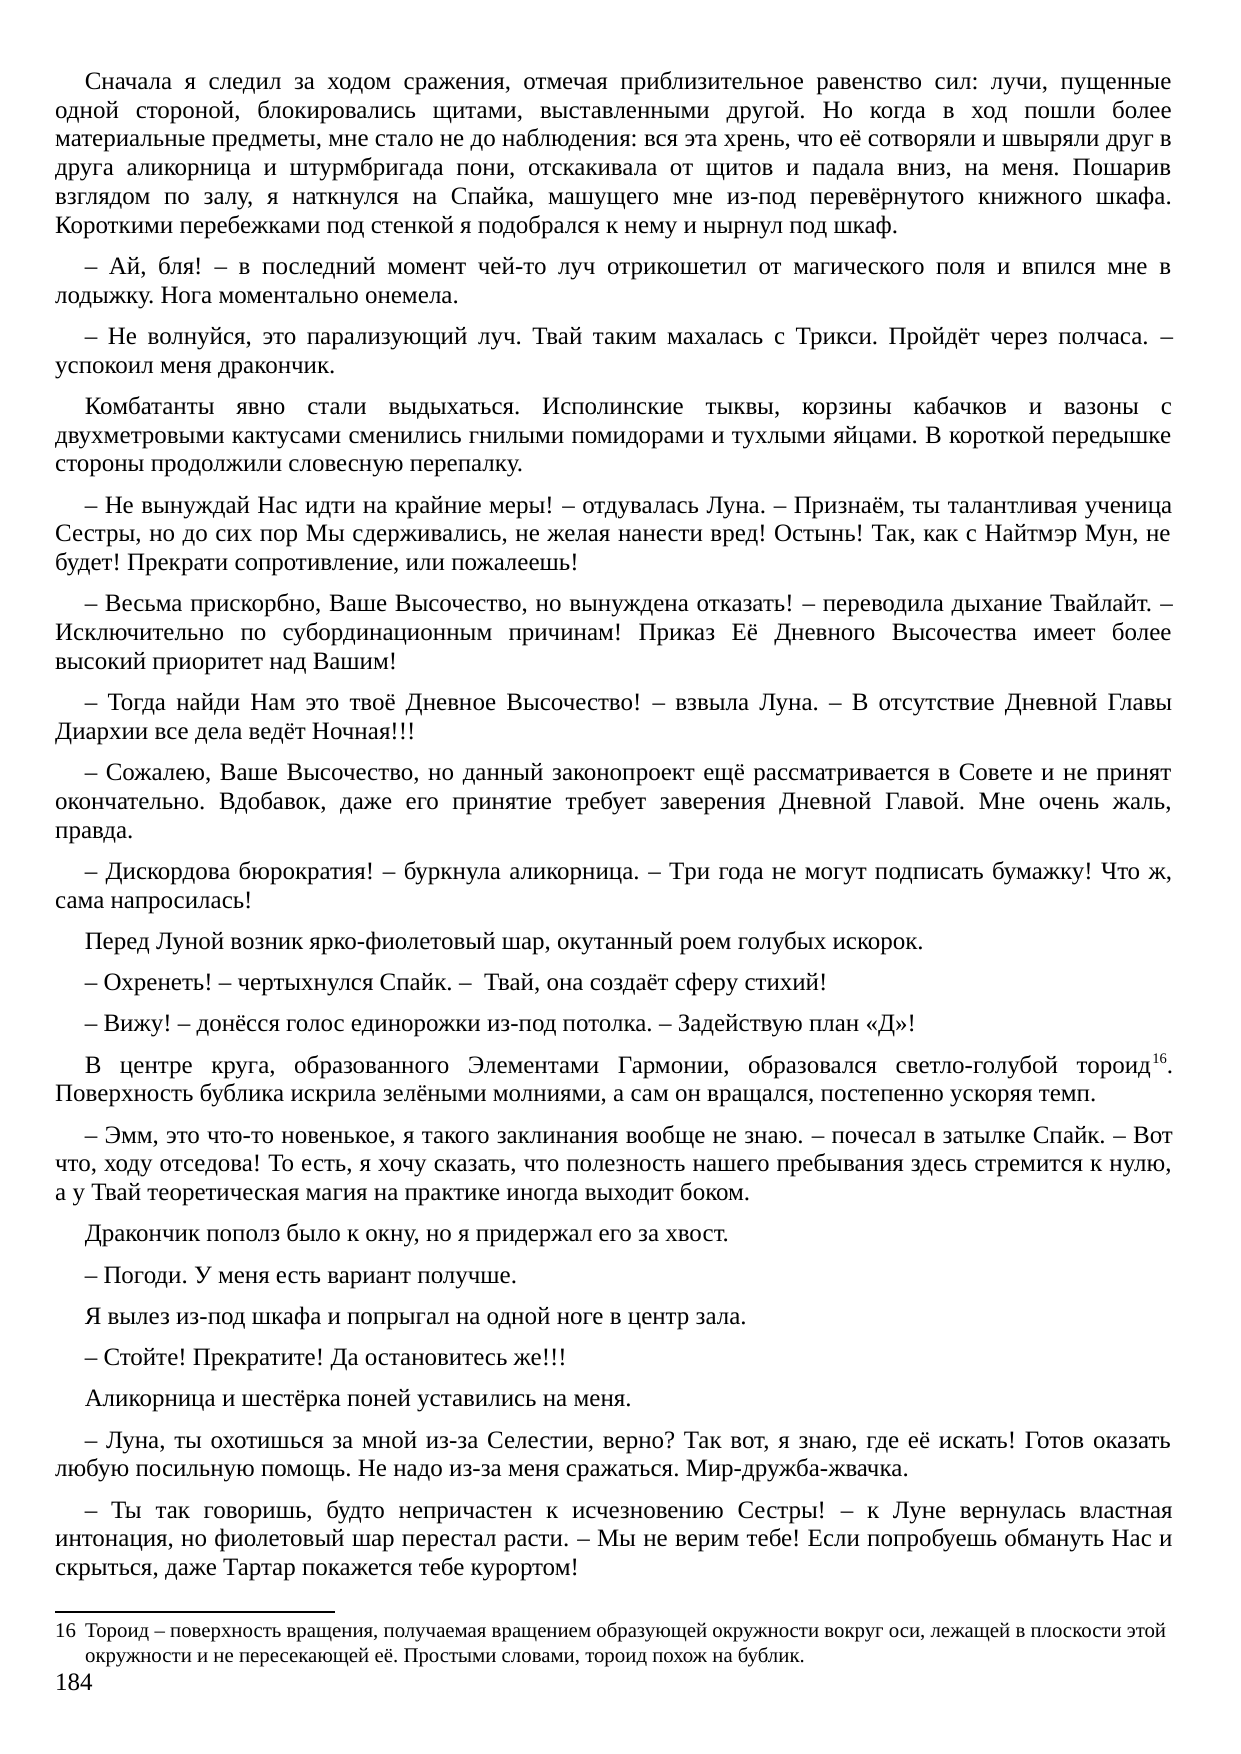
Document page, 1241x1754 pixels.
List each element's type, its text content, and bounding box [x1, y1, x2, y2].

text Сначала я следил за ходом сражения, отмечая приблизительное равенство сил: лучи, пущенные одной стороной, блокировались щитами, выставленными другой. Но когда в ход пошли более материальные предметы, мне стало не до наблюдения: вся эта хрень, что её сотворяли и швыряли друг в друга аликорница и штурмбригада пони, отскакивала от щитов и падала вниз, на меня. Пошарив взглядом по залу, я наткнулся на Спайка, машущего мне из-под перевёрнутого книжного шкафа. Короткими перебежками под стенкой я подобрался к нему и нырнул под шкаф. [55, 66, 1173, 238]
text – Ты так говоришь, будто непричастен к исчезновению Сестры! – к Луне вернулась властная интонация, но фиолетовый шар перестал расти. – Мы не верим тебе! Если попробуешь обмануть Нас и скрыться, даже Тартар покажется тебе курортом! [55, 1495, 1173, 1581]
text – Погоди. У меня есть вариант получше. [55, 1260, 1173, 1288]
text – Не волнуйся, это парализующий луч. Твай таким махалась с Трикси. Пройдёт через полчаса. – успокоил меня дракончик. [55, 321, 1173, 378]
text Комбатанты явно стали выдыхаться. Исполинские тыквы, корзины кабачков и вазоны с двухметровыми кактусами сменились гнилыми помидорами и тухлыми яйцами. В короткой передышке стороны продолжили словесную перепалку. [55, 391, 1173, 477]
text – Дискордова бюрократия! – буркнула аликорница. – Три года не могут подписать бумажку! Что ж, сама напросилась! [55, 856, 1173, 913]
text Перед Луной возник ярко-фиолетовый шар, окутанный роем голубых искорок. [55, 926, 1173, 955]
text – Охренеть! – чертыхнулся Спайк. – Твай, она создаёт сферу стихий! [55, 967, 1173, 996]
text – Эмм, это что-то новенькое, я такого заклинания вообще не знаю. – почесал в затылке Спайк. – Вот что, ходу отседова! То есть, я хочу сказать, что полезность нашего пребывания здесь стремится к нулю, а у Твай теоретическая магия на практике иногда выходит боком. [55, 1120, 1173, 1206]
text – Не вынуждай Нас идти на крайние меры! – отдувалась Луна. – Признаём, ты талантливая ученица Сестры, но до сих пор Мы сдерживались, не желая нанести вред! Остынь! Так, как с Найтмэр Мун, не будет! Прекрати сопротивление, или пожалеешь! [55, 490, 1173, 576]
text – Луна, ты охотишься за мной из-за Селестии, верно? Так вот, я знаю, где её искать! Готов оказать любую посильную помощь. Не надо из-за меня сражаться. Мир-дружба-жвачка. [55, 1425, 1173, 1482]
text – Стойте! Прекратите! Да остановитесь же!!! [55, 1342, 1173, 1371]
text – Тогда найди Нам это твоё Дневное Высочество! – взвыла Луна. – В отсутствие Дневной Главы Диархии все дела ведёт Ночная!!! [55, 687, 1173, 745]
text Я вылез из-под шкафа и попрыгал на одной ноге в центр зала. [55, 1301, 1173, 1330]
text – Ай, бля! – в последний момент чей-то луч отрикошетил от магического поля и впился мне в лодыжку. Нога моментально онемела. [55, 251, 1173, 308]
text Дракончик пополз было к окну, но я придержал его за хвост. [55, 1218, 1173, 1247]
text В центре круга, образованного Элементами Гармонии, образовался светло-голубой тороид. Поверхность бублика искрила зелёными молниями, а сам он вращался, постепенно ускоряя темп. [55, 1050, 1173, 1107]
text – Весьма прискорбно, Ваше Высочество, но вынуждена отказать! – переводила дыхание Твайлайт. – Исключительно по субординационным причинам! Приказ Её Дневного Высочества имеет более высокий приоритет над Вашим! [55, 588, 1173, 675]
text Тороид – поверхность вращения, получаемая вращением образующей окружности вокруг оси, лежащей в плоскости этой окружности и не пересекающей её. Простыми словами, тороид похож на бублик. [55, 1618, 1173, 1667]
text – Вижу! – донёсся голос единорожки из-под потолка. – Задействую план «Д»! [55, 1008, 1173, 1037]
text – Сожалею, Ваше Высочество, но данный законопроект ещё рассматривается в Совете и не принят окончательно. Вдобавок, даже его принятие требует заверения Дневной Главой. Мне очень жаль, правда. [55, 757, 1173, 843]
text Аликорница и шестёрка поней уставились на меня. [55, 1383, 1173, 1412]
